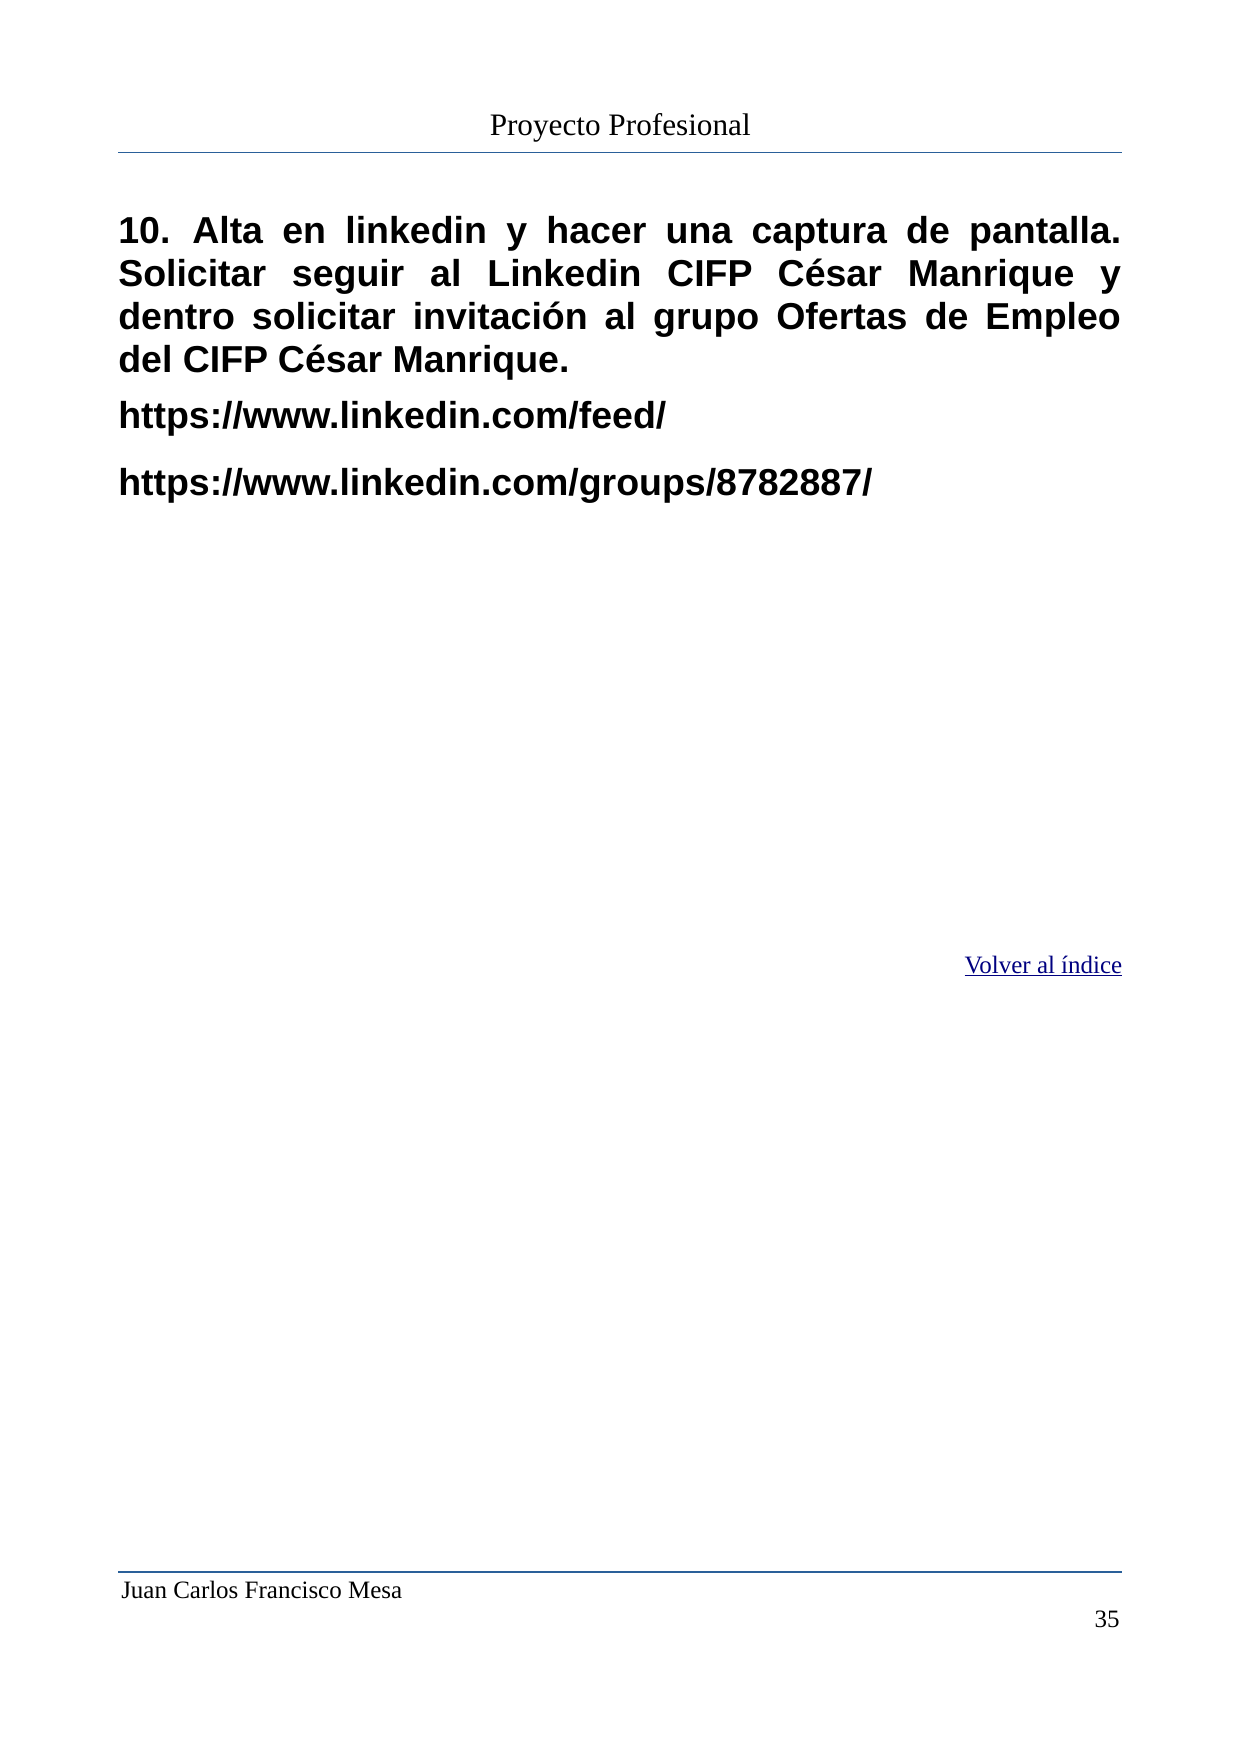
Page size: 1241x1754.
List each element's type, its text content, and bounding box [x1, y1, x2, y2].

text Volver al índice [118, 950, 1122, 978]
text https://www.linkedin.com/groups/8782887/ [118, 460, 1122, 503]
text https://www.linkedin.com/feed/ [118, 393, 1122, 436]
subtitle Alta en linkedin y hacer una captura de pantalla. Solicitar seguir al Linkedin CIFP César Manrique y dentro solicitar invitación al grupo Ofertas de Empleo del CIFP César Manrique. [118, 208, 1122, 380]
